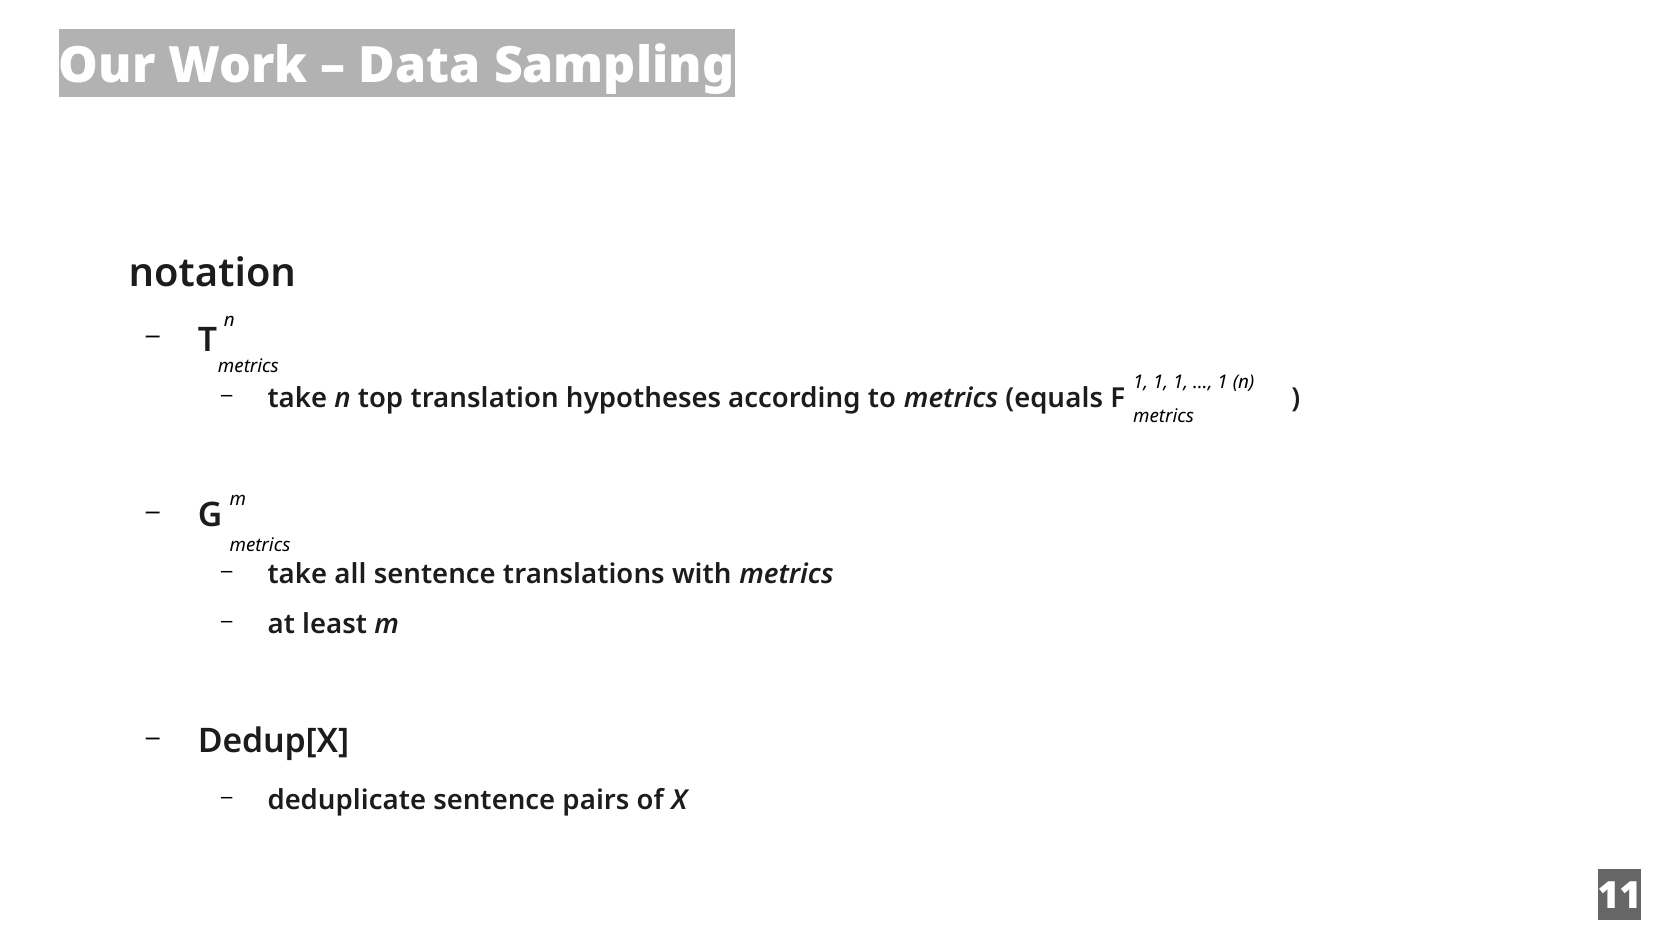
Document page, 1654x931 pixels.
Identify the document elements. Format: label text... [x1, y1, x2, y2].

list notation T take n top translation hypotheses according to metrics (equals F ) G take all sentence translations with metrics at least m Dedup[X] deduplicate sentence pairs of X [59, 243, 1565, 820]
text_box metrics [214, 523, 355, 573]
text_box metrics [1118, 395, 1258, 445]
text_box 1, 1, 1, …, 1 (n) [1118, 361, 1377, 411]
text_box m [214, 477, 274, 523]
title Our Work – Data Sampling [59, 0, 1595, 98]
text_box n [208, 299, 258, 345]
text_box metrics [203, 345, 343, 395]
